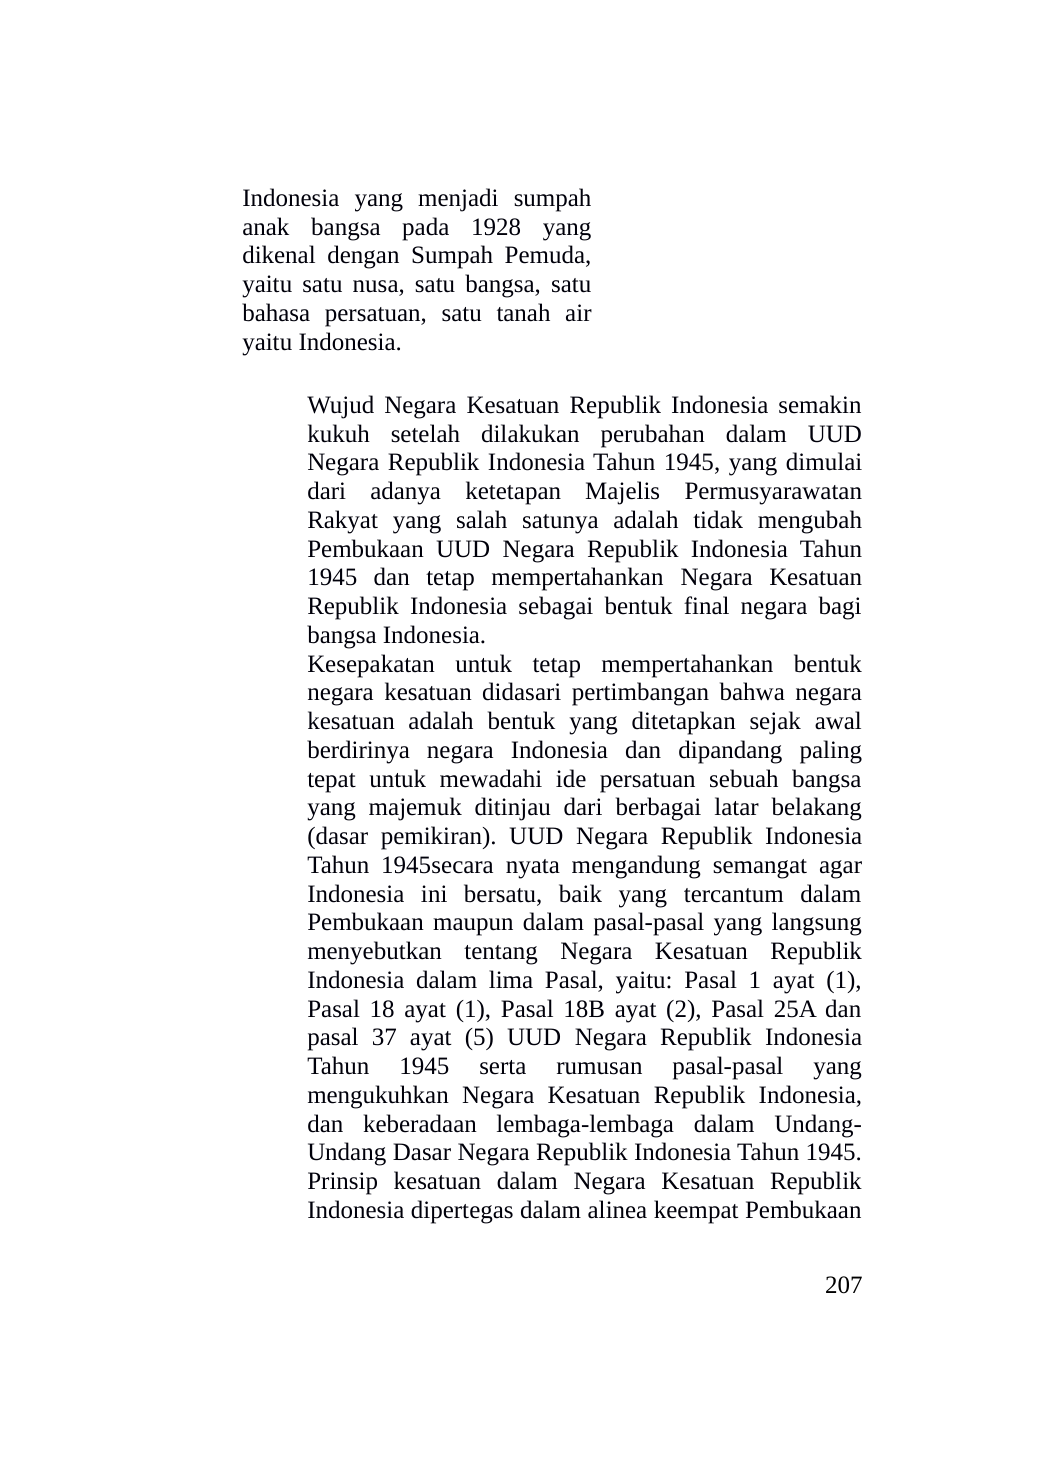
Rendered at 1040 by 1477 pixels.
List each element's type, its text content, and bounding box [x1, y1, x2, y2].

text Wujud Negara Kesatuan Republik Indonesia semakin kukuh setelah dilakukan perubahan dalam UUD Negara Republik Indonesia Tahun 1945, yang dimulai dari adanya ketetapan Majelis Permusyarawatan Rakyat yang salah satunya adalah tidak mengubah Pembukaan UUD Negara Republik Indonesia Tahun 1945 dan tetap mempertahankan Negara Kesatuan Republik Indonesia sebagai bentuk final negara bagi bangsa Indonesia. [307, 390, 862, 649]
table_header [597, 177, 1039, 361]
text Kesepakatan untuk tetap mempertahankan bentuk negara kesatuan didasari pertimbangan bahwa negara kesatuan adalah bentuk yang ditetapkan sejak awal berdirinya negara Indonesia dan dipandang paling tepat untuk mewadahi ide persatuan sebuah bangsa yang majemuk ditinjau dari berbagai latar belakang (dasar pemikiran). UUD Negara Republik Indonesia Tahun 1945secara nyata mengandung semangat agar Indonesia ini bersatu, baik yang tercantum dalam Pembukaan maupun dalam pasal-pasal yang langsung menyebutkan tentang Negara Kesatuan Republik Indonesia dalam lima Pasal, yaitu: Pasal 1 ayat (1), Pasal 18 ayat (1), Pasal 18B ayat (2), Pasal 25A dan pasal 37 ayat (5) UUD Negara Republik Indonesia Tahun 1945 serta rumusan pasal-pasal yang mengukuhkan Negara Kesatuan Republik Indonesia, dan keberadaan lembaga-lembaga dalam Undang-Undang Dasar Negara Republik Indonesia Tahun 1945. Prinsip kesatuan dalam Negara Kesatuan Republik Indonesia dipertegas dalam alinea keempat Pembukaan [307, 649, 862, 1224]
table_header Indonesia yang menjadi sumpah anak bangsa pada 1928 yang dikenal dengan Sumpah Pemuda, yaitu satu nusa, satu bangsa, satu bahasa persatuan, satu tanah air yaitu Indonesia. [236, 177, 597, 361]
